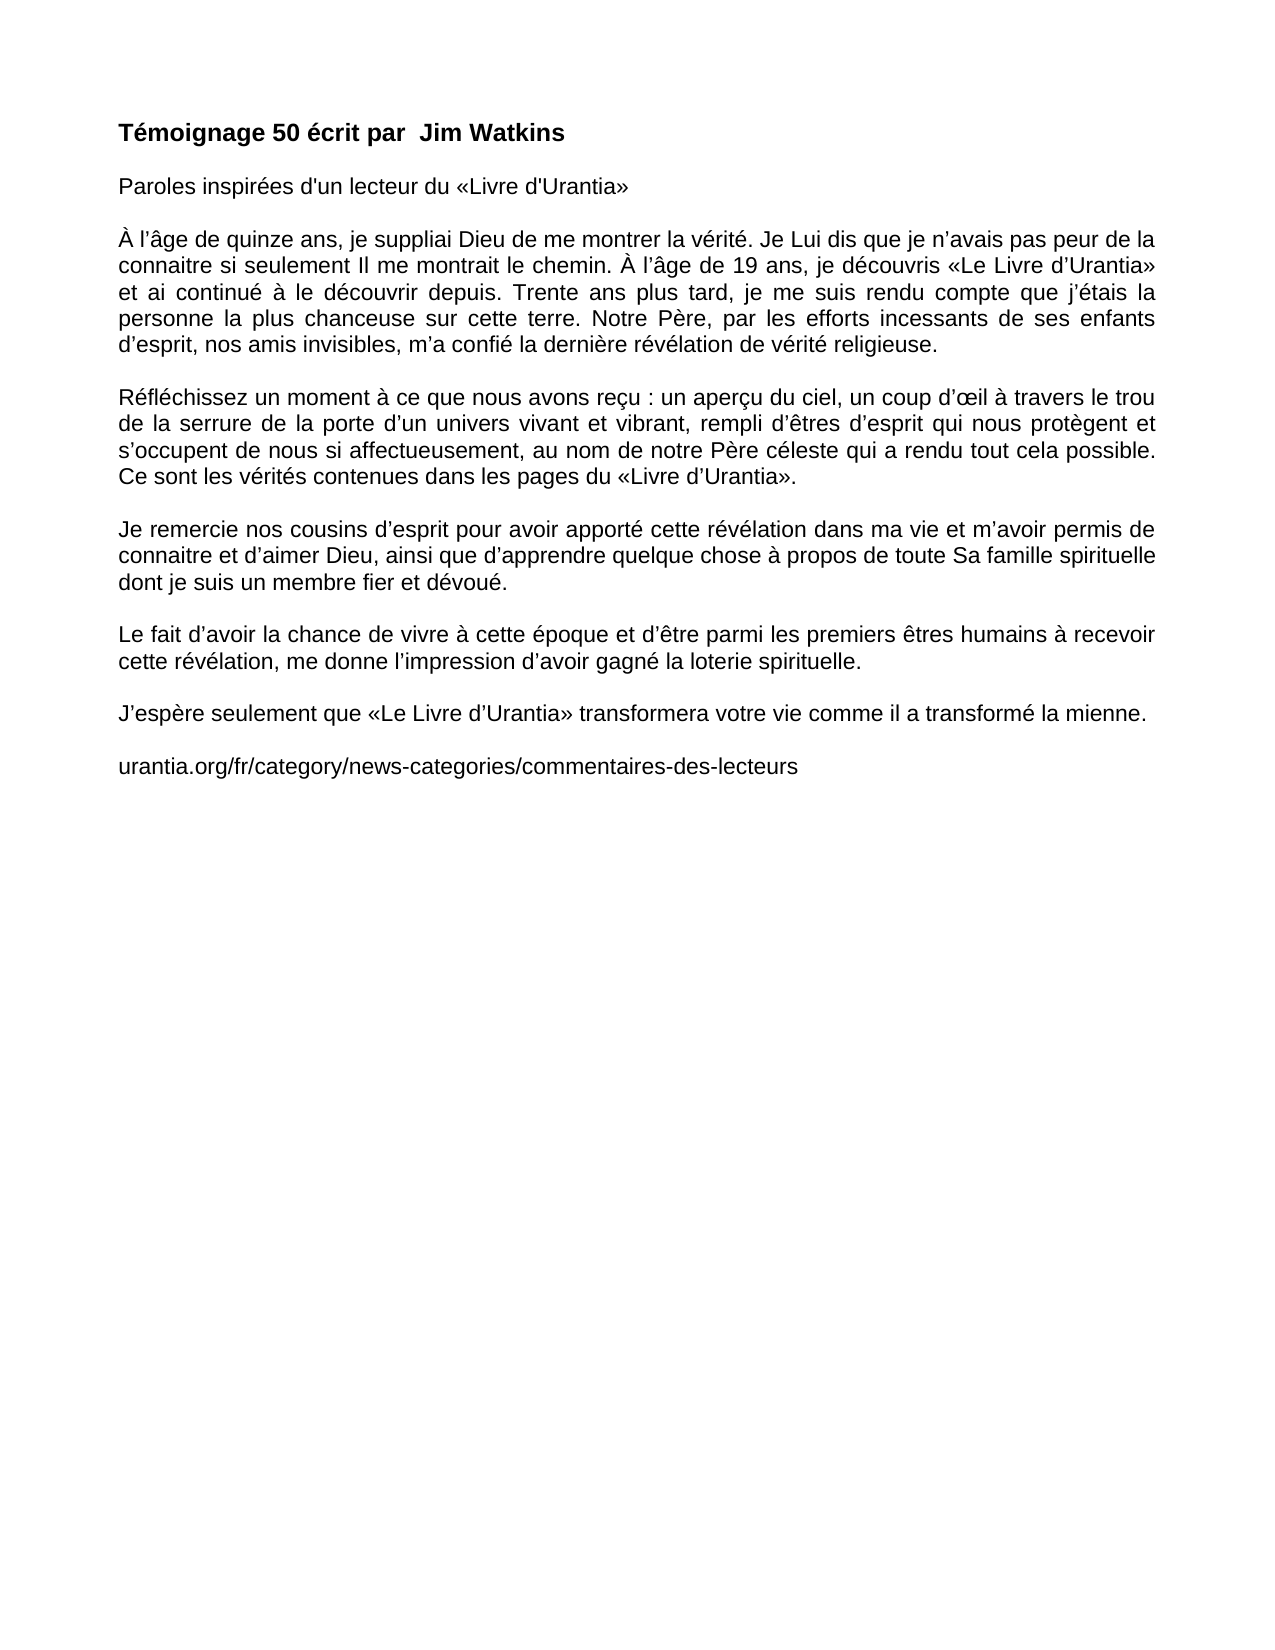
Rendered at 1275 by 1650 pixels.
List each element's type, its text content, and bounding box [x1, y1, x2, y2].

text Paroles inspirées d'un lecteur du «Livre d'Urantia» [118, 173, 1157, 199]
text urantia.org/fr/category/news-categories/commentaires-des-lecteurs [118, 753, 1157, 779]
text Témoignage 50 écrit par Jim Watkins [118, 118, 1157, 147]
text J’espère seulement que «Le Livre d’Urantia» transformera votre vie comme il a transformé la mienne. [118, 700, 1157, 727]
text Le fait d’avoir la chance de vivre à cette époque et d’être parmi les premiers êtres humains à recevoir cette révélation, me donne l’impression d’avoir gagné la loterie spirituelle. [118, 621, 1157, 674]
text Réfléchissez un moment à ce que nous avons reçu : un aperçu du ciel, un coup d’œil à travers le trou de la serrure de la porte d’un univers vivant et vibrant, rempli d’êtres d’esprit qui nous protègent et s’occupent de nous si affectueusement, au nom de notre Père céleste qui a rendu tout cela possible. Ce sont les vérités contenues dans les pages du «Livre d’Urantia». [118, 384, 1157, 489]
text À l’âge de quinze ans, je suppliai Dieu de me montrer la vérité. Je Lui dis que je n’avais pas peur de la connaitre si seulement Il me montrait le chemin. À l’âge de 19 ans, je découvris «Le Livre d’Urantia» et ai continué à le découvrir depuis. Trente ans plus tard, je me suis rendu compte que j’étais la personne la plus chanceuse sur cette terre. Notre Père, par les efforts incessants de ses enfants d’esprit, nos amis invisibles, m’a confié la dernière révélation de vérité religieuse. [118, 226, 1157, 358]
text Je remercie nos cousins d’esprit pour avoir apporté cette révélation dans ma vie et m’avoir permis de connaitre et d’aimer Dieu, ainsi que d’apprendre quelque chose à propos de toute Sa famille spirituelle dont je suis un membre fier et dévoué. [118, 516, 1157, 595]
